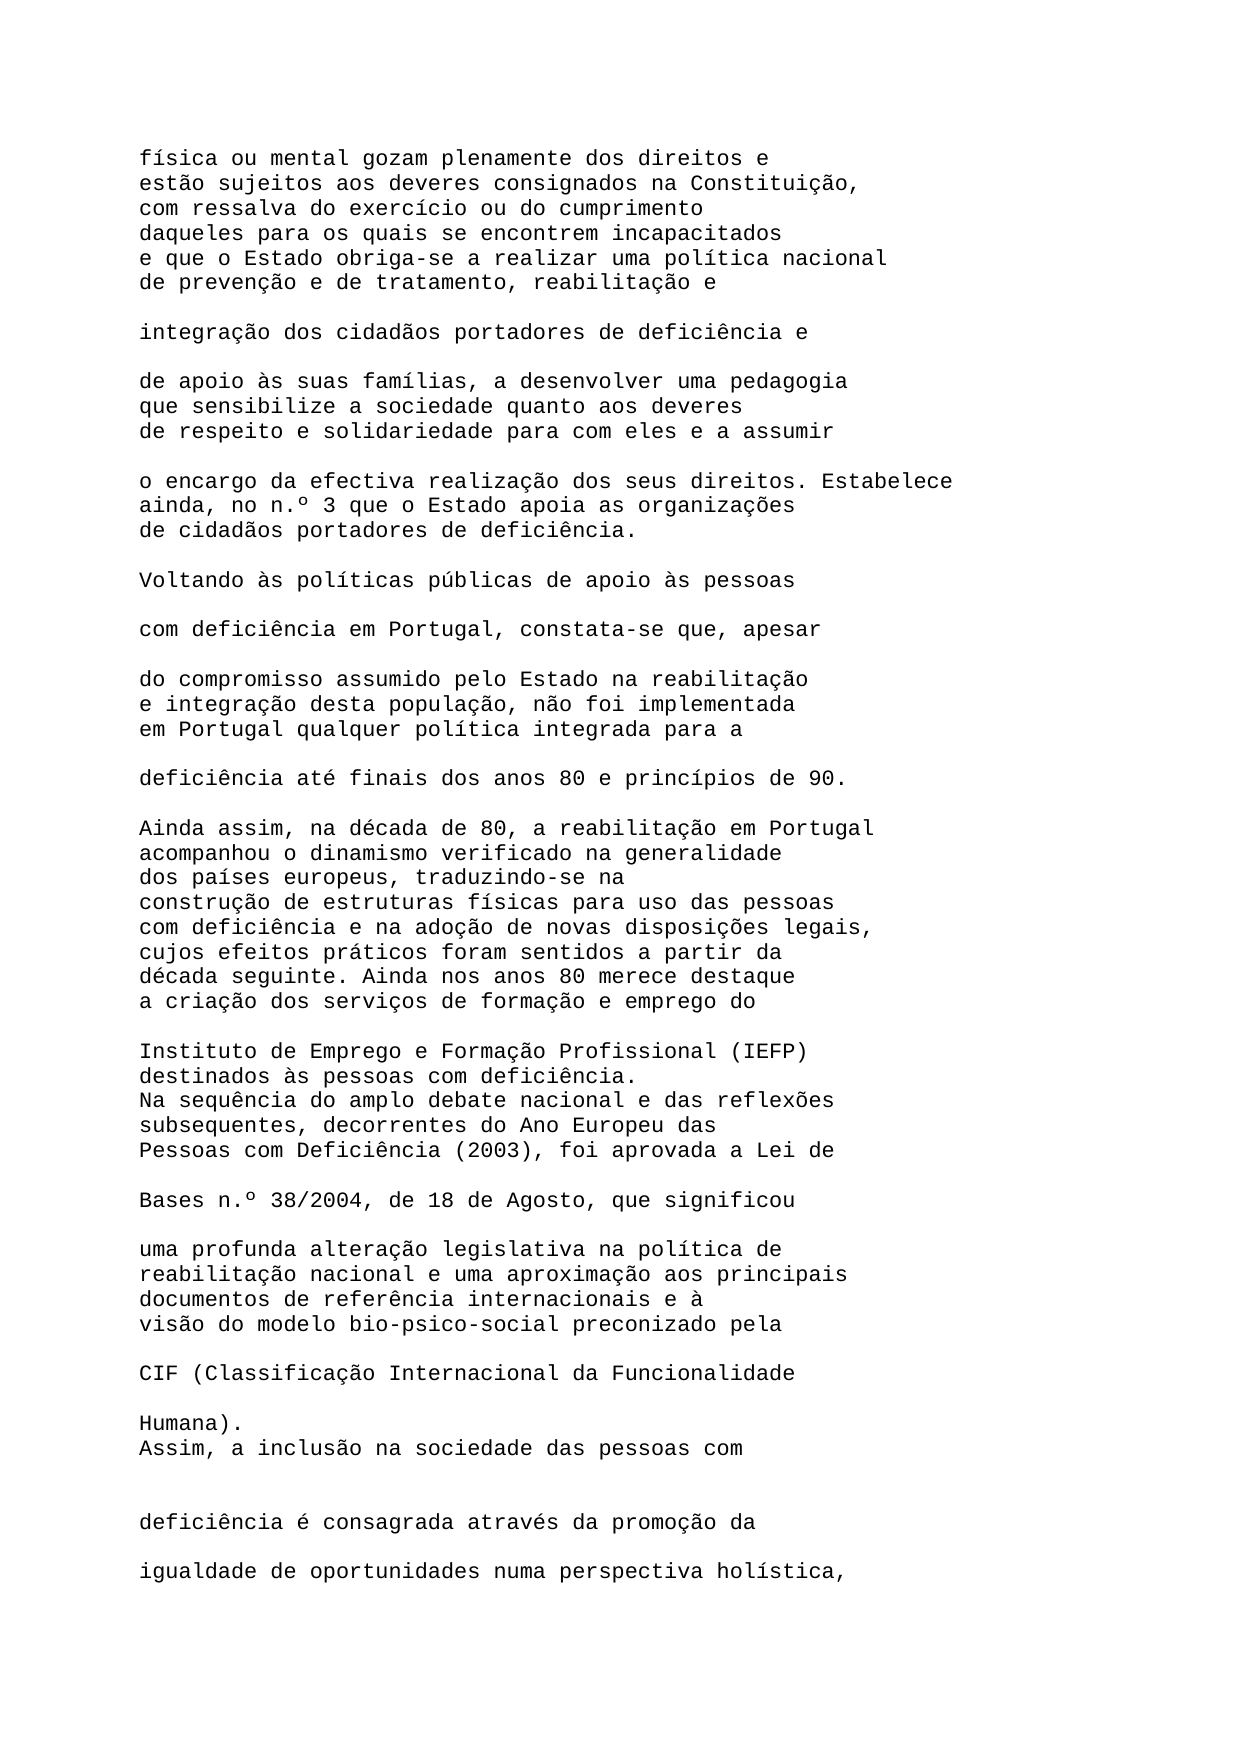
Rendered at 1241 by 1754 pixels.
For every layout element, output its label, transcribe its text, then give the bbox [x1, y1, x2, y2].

text estão sujeitos aos deveres consignados na Constituição, [139, 172, 1101, 197]
text o encargo da efectiva realização dos seus direitos. Estabelece [139, 470, 1101, 495]
text Assim, a inclusão na sociedade das pessoas com [139, 1437, 1101, 1462]
text destinados às pessoas com deficiência. [139, 1065, 1101, 1090]
text uma profunda alteração legislativa na política de [139, 1238, 1101, 1263]
text documentos de referência internacionais e à [139, 1288, 1101, 1313]
text reabilitação nacional e uma aproximação aos principais [139, 1263, 1101, 1288]
text Bases n.º 38/2004, de 18 de Agosto, que significou [139, 1189, 1101, 1214]
text em Portugal qualquer política integrada para a [139, 718, 1101, 743]
text Pessoas com Deficiência (2003), foi aprovada a Lei de [139, 1139, 1101, 1164]
text integração dos cidadãos portadores de deficiência e [139, 321, 1101, 346]
text Na sequência do amplo debate nacional e das reflexões [139, 1090, 1101, 1114]
text com ressalva do exercício ou do cumprimento [139, 197, 1101, 222]
text com deficiência e na adoção de novas disposições legais, [139, 916, 1101, 941]
text igualdade de oportunidades numa perspectiva holística, [139, 1561, 1101, 1586]
text deficiência é consagrada através da promoção da [139, 1511, 1101, 1536]
text de prevenção e de tratamento, reabilitação e [139, 272, 1101, 296]
text a criação dos serviços de formação e emprego do [139, 991, 1101, 1015]
text década seguinte. Ainda nos anos 80 merece destaque [139, 966, 1101, 991]
text daqueles para os quais se encontrem incapacitados [139, 222, 1101, 247]
text Humana). [139, 1412, 1101, 1437]
text de cidadãos portadores de deficiência. [139, 519, 1101, 544]
text construção de estruturas físicas para uso das pessoas [139, 891, 1101, 916]
text e que o Estado obriga-se a realizar uma política nacional [139, 247, 1101, 272]
text ainda, no n.º 3 que o Estado apoia as organizações [139, 495, 1101, 519]
text física ou mental gozam plenamente dos direitos e [139, 148, 1101, 172]
text deficiência até finais dos anos 80 e princípios de 90. [139, 767, 1101, 792]
text com deficiência em Portugal, constata-se que, apesar [139, 619, 1101, 643]
text do compromisso assumido pelo Estado na reabilitação [139, 668, 1101, 693]
text e integração desta população, não foi implementada [139, 693, 1101, 718]
text dos países europeus, traduzindo-se na [139, 867, 1101, 891]
text Voltando às políticas públicas de apoio às pessoas [139, 569, 1101, 594]
text cujos efeitos práticos foram sentidos a partir da [139, 941, 1101, 966]
text acompanhou o dinamismo verificado na generalidade [139, 842, 1101, 867]
text que sensibilize a sociedade quanto aos deveres [139, 396, 1101, 420]
text subsequentes, decorrentes do Ano Europeu das [139, 1114, 1101, 1139]
text Ainda assim, na década de 80, a reabilitação em Portugal [139, 817, 1101, 842]
text de apoio às suas famílias, a desenvolver uma pedagogia [139, 371, 1101, 396]
text CIF (Classificação Internacional da Funcionalidade [139, 1362, 1101, 1387]
text visão do modelo bio-psico-social preconizado pela [139, 1313, 1101, 1338]
text Instituto de Emprego e Formação Profissional (IEFP) [139, 1040, 1101, 1065]
text de respeito e solidariedade para com eles e a assumir [139, 420, 1101, 445]
